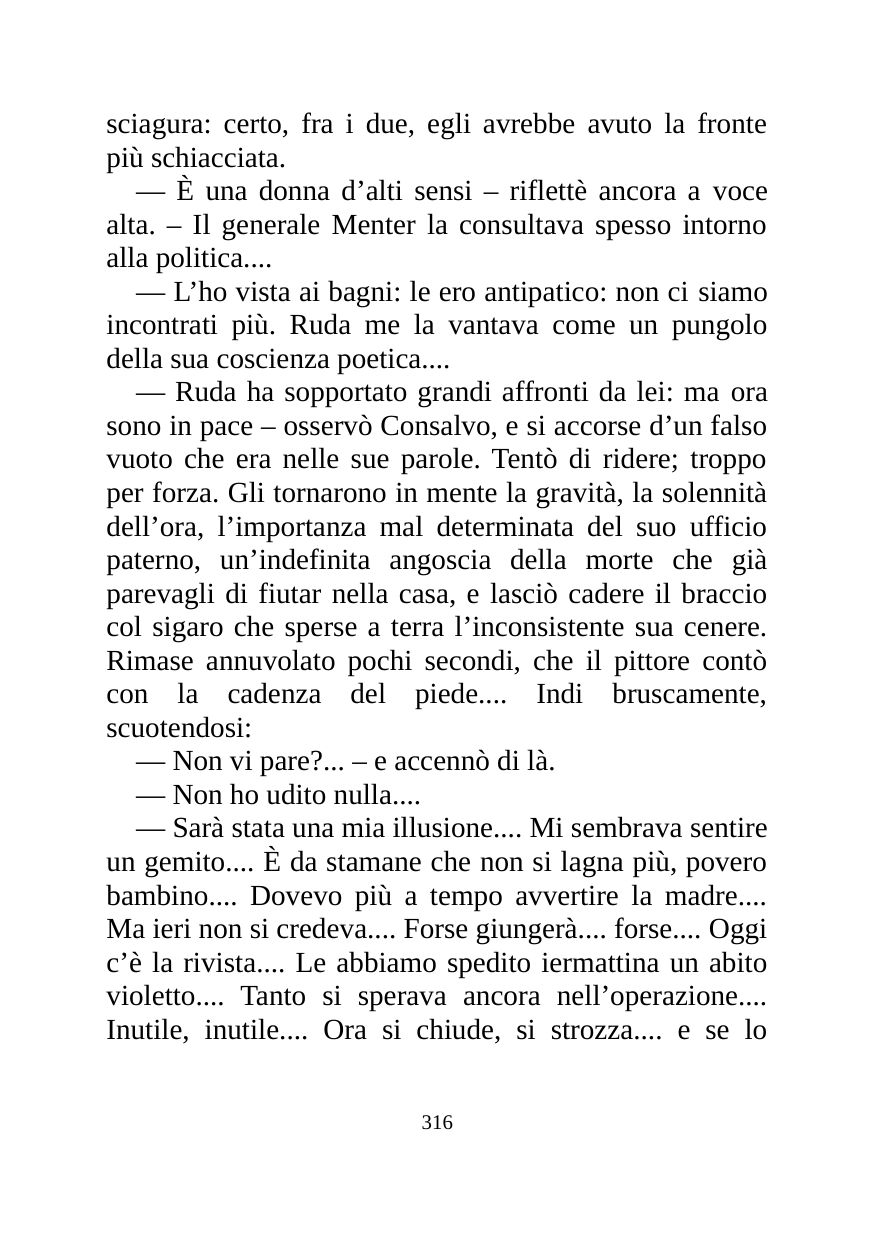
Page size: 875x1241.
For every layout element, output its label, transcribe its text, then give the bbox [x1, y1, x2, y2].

text — È una donna d’alti sensi – riflettè ancora a voce alta. – Il generale Menter la consultava spesso intorno alla politica.... [106, 173, 768, 274]
text — L’ho vista ai bagni: le ero antipatico: non ci siamo incontrati più. Ruda me la vantava come un pungolo della sua coscienza poetica.... [106, 274, 768, 374]
text — Non ho udito nulla.... [106, 777, 768, 811]
text — Ruda ha sopportato grandi affronti da lei: ma ora sono in pace – osservò Consalvo, e si accorse d’un falso vuoto che era nelle sue parole. Tentò di ridere; troppo per forza. Gli tornarono in mente la gravità, la solennità dell’ora, l’importanza mal determinata del suo ufficio paterno, un’indefinita angoscia della morte che già parevagli di fiutar nella casa, e lasciò cadere il braccio col sigaro che sperse a terra l’inconsistente sua cenere. Rimase annuvolato pochi secondi, che il pittore contò con la cadenza del piede.... Indi bruscamente, scuotendosi: [106, 374, 768, 743]
text — Non vi pare?... – e accennò di là. [106, 743, 768, 777]
text — Sarà stata una mia illusione.... Mi sembrava sentire un gemito.... È da stamane che non si lagna più, povero bambino.... Dovevo più a tempo avvertire la madre.... Ma ieri non si credeva.... Forse giungerà.... forse.... Oggi c’è la rivista.... Le abbiamo spedito iermattina un abito violetto.... Tanto si sperava ancora nell’operazione.... Inutile, inutile.... Ora si chiude, si strozza.... e se lo [106, 811, 768, 1045]
text sciagura: certo, fra i due, egli avrebbe avuto la fronte più schiacciata. [106, 106, 768, 173]
